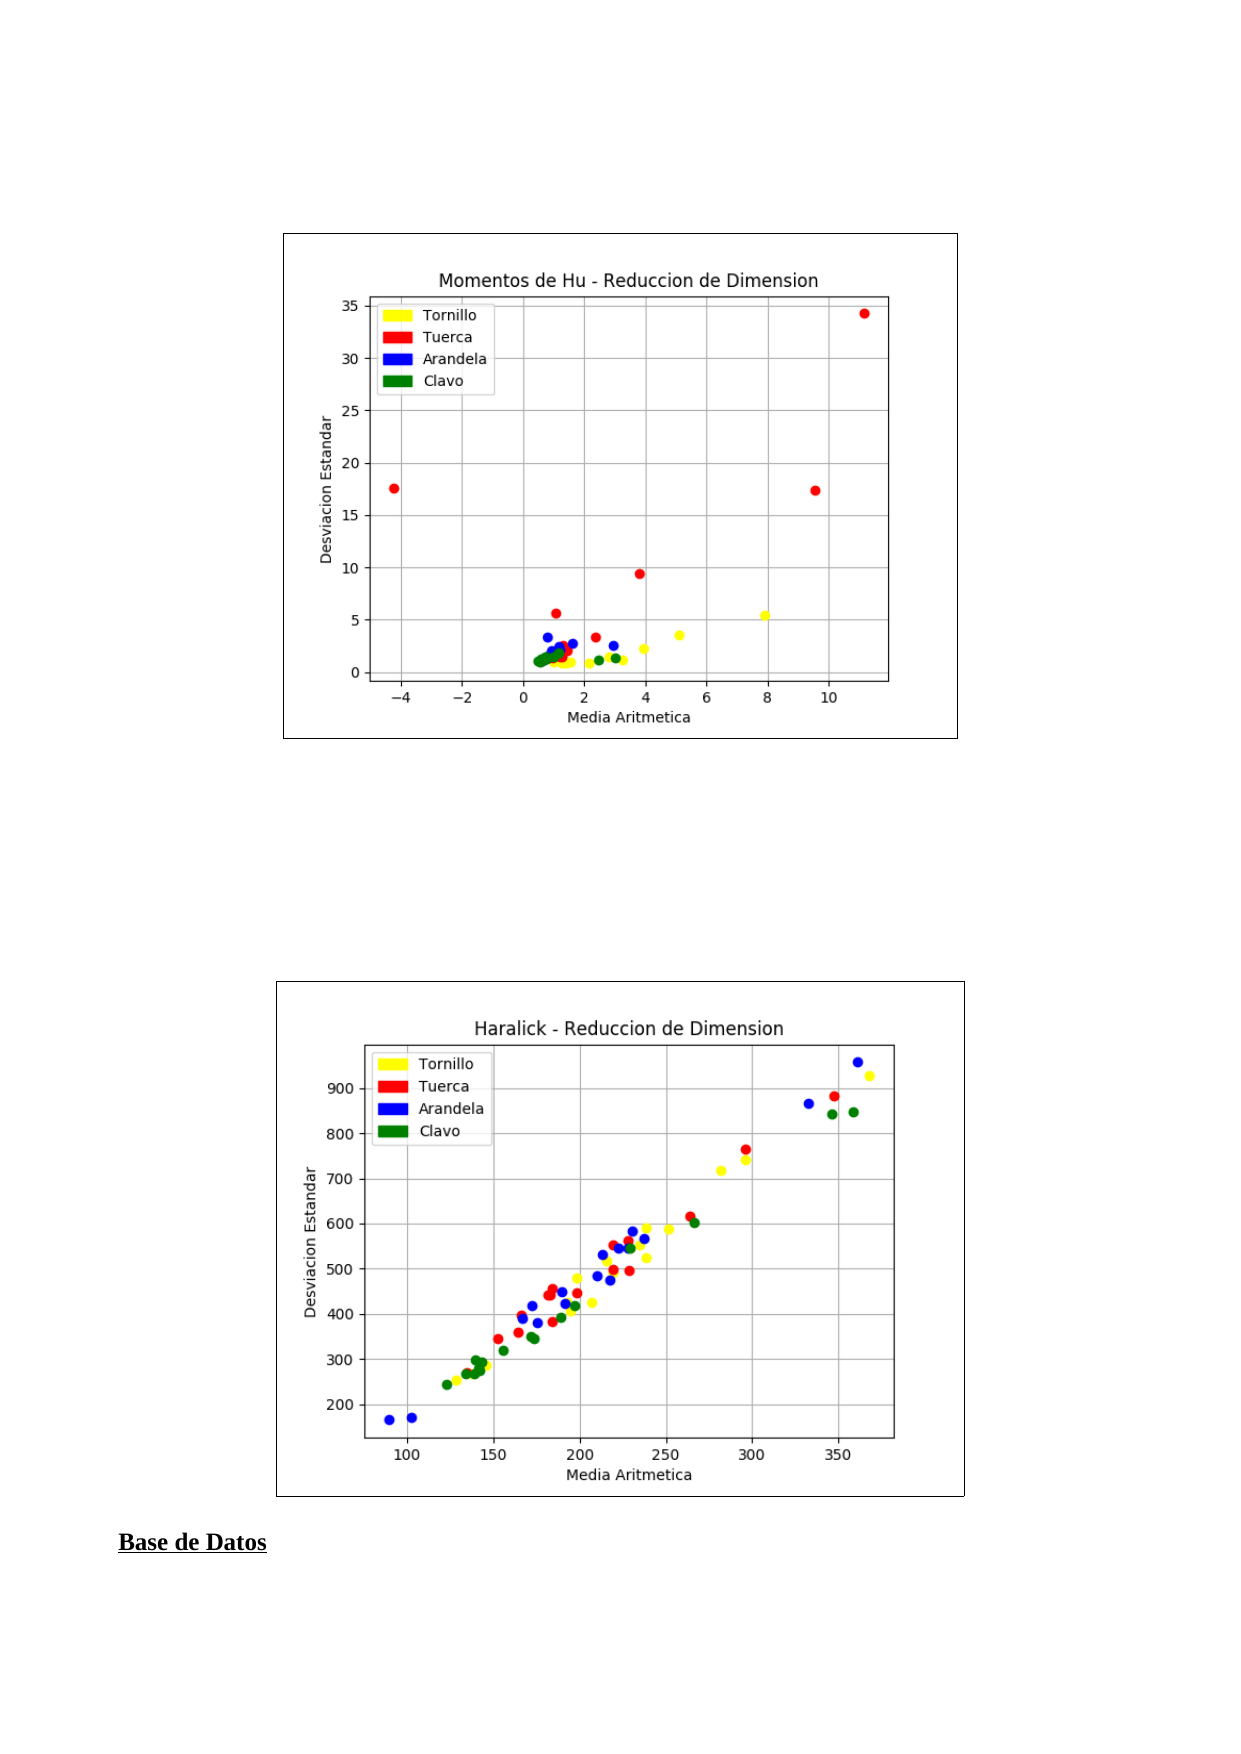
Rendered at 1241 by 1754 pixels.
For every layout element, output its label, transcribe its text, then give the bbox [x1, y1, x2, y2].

picture [286, 236, 954, 736]
text Base de Datos [118, 1527, 1122, 1556]
picture [279, 983, 962, 1494]
